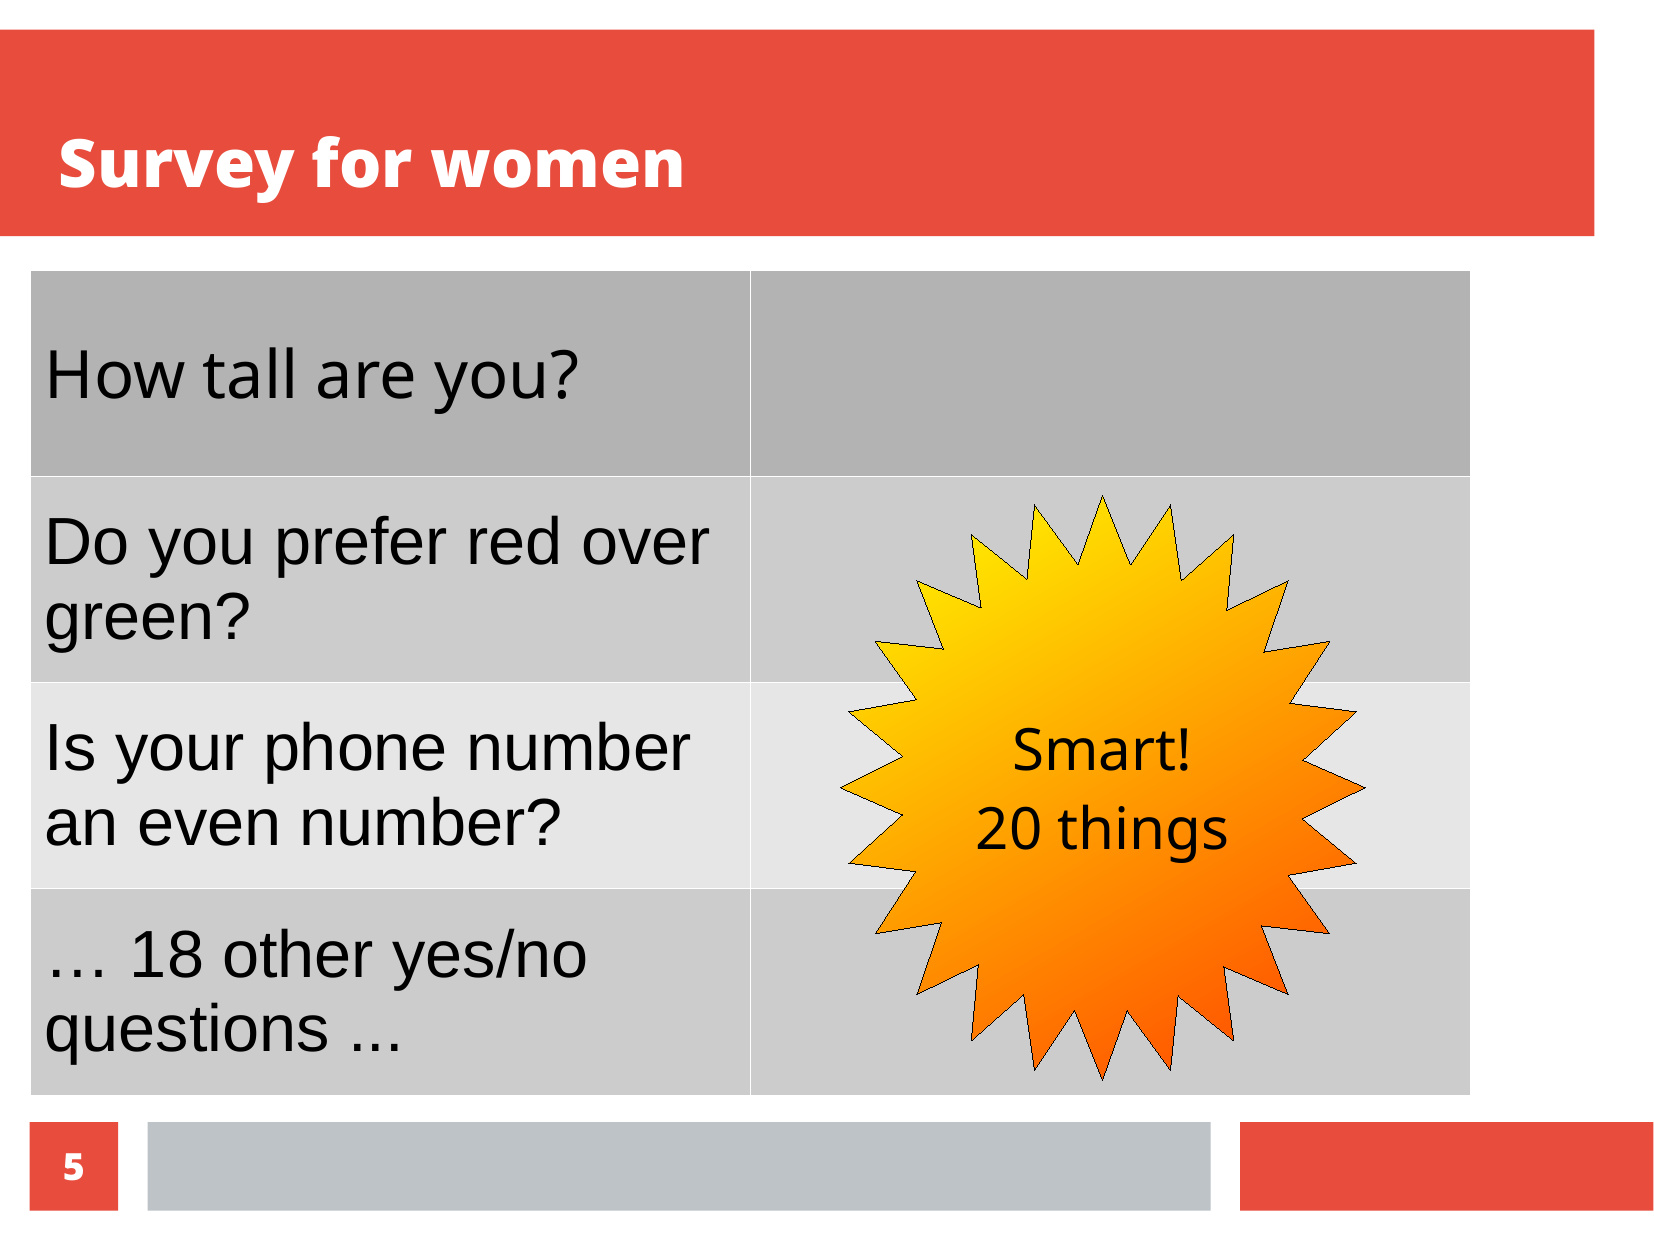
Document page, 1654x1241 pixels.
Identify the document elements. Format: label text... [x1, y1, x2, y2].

table_cell … 18 other yes/no questions ... [31, 889, 750, 1095]
table_cell [751, 889, 1470, 1095]
title Survey for women [59, 59, 1595, 207]
text_box Smart! 20 things [840, 495, 1366, 1081]
table_cell [751, 683, 915, 888]
table_cell Is your phone number an even number? [31, 683, 750, 888]
table_header [751, 271, 1470, 476]
table_cell [1290, 683, 1470, 888]
table_cell [751, 477, 1470, 682]
table_header How tall are you? [31, 271, 750, 476]
table_cell Do you prefer red over green? [31, 477, 750, 682]
